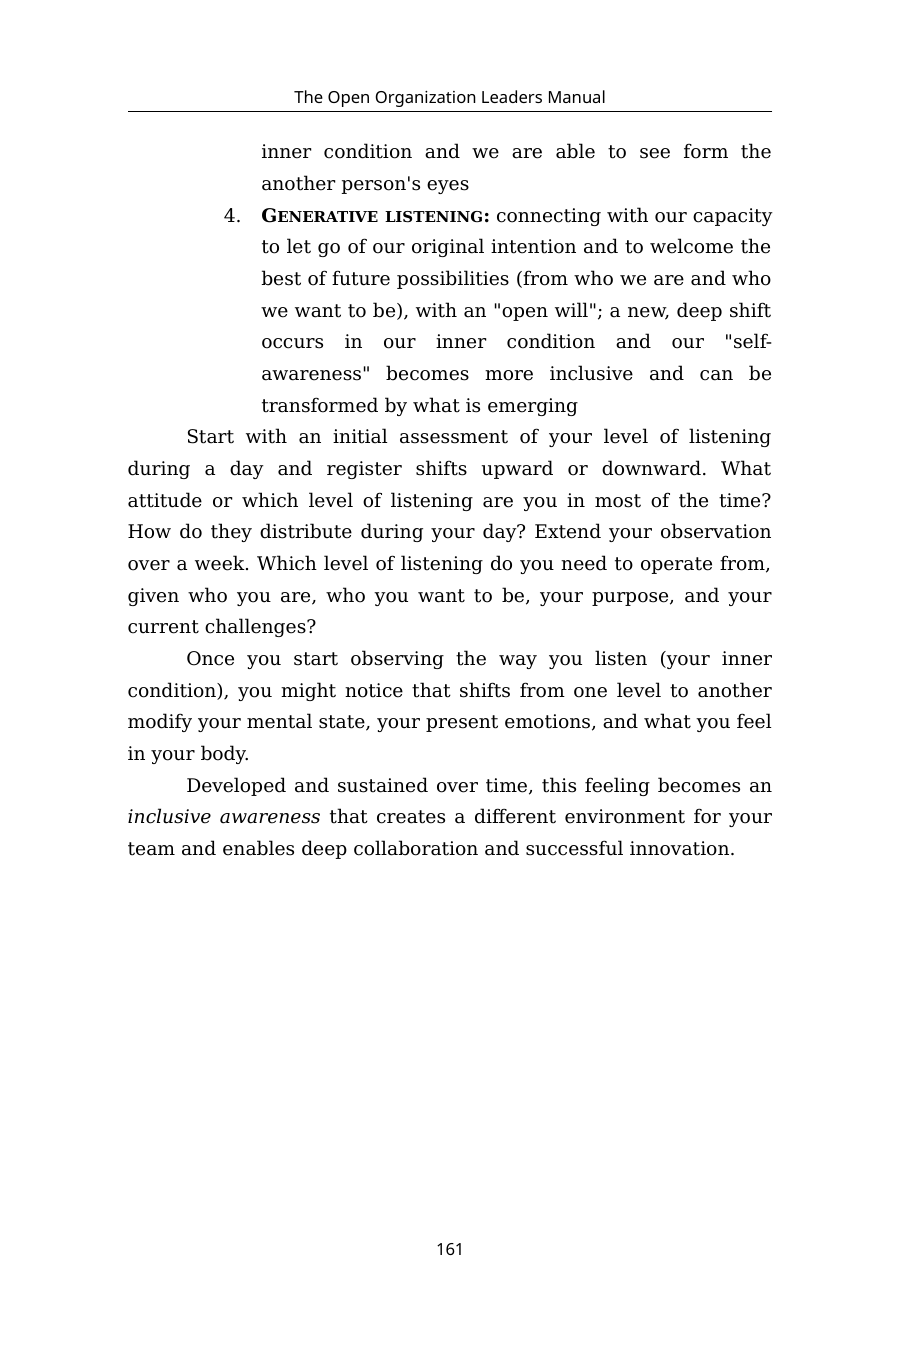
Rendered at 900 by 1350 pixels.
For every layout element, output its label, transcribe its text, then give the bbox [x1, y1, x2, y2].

list inner condition and we are able to see form the another person's eyes [223, 141, 772, 194]
list Generative listening: connecting with our capacity to let go of our original intention and to welcome the best of future possibilities (from who we are and who we want to be), with an "open will"; a new, deep shift occurs in our inner condition and our "self-awareness" becomes more inclusive and can be transformed by what is emerging [223, 204, 772, 416]
text Start with an initial assessment of your level of listening during a day and register shifts upward or downward. What attitude or which level of listening are you in most of the time? How do they distribute during your day? Extend your observation over a week. Which level of listening do you need to operate from, given who you are, who you want to be, your purpose, and your current challenges? [127, 426, 772, 638]
text Once you start observing the way you listen (your inner condition), you might notice that shifts from one level to another modify your mental state, your present emotions, and what you feel in your body. [127, 648, 772, 765]
text Developed and sustained over time, this feeling becomes an inclusive awareness that creates a different environment for your team and enables deep collaboration and successful innovation. [127, 774, 772, 860]
